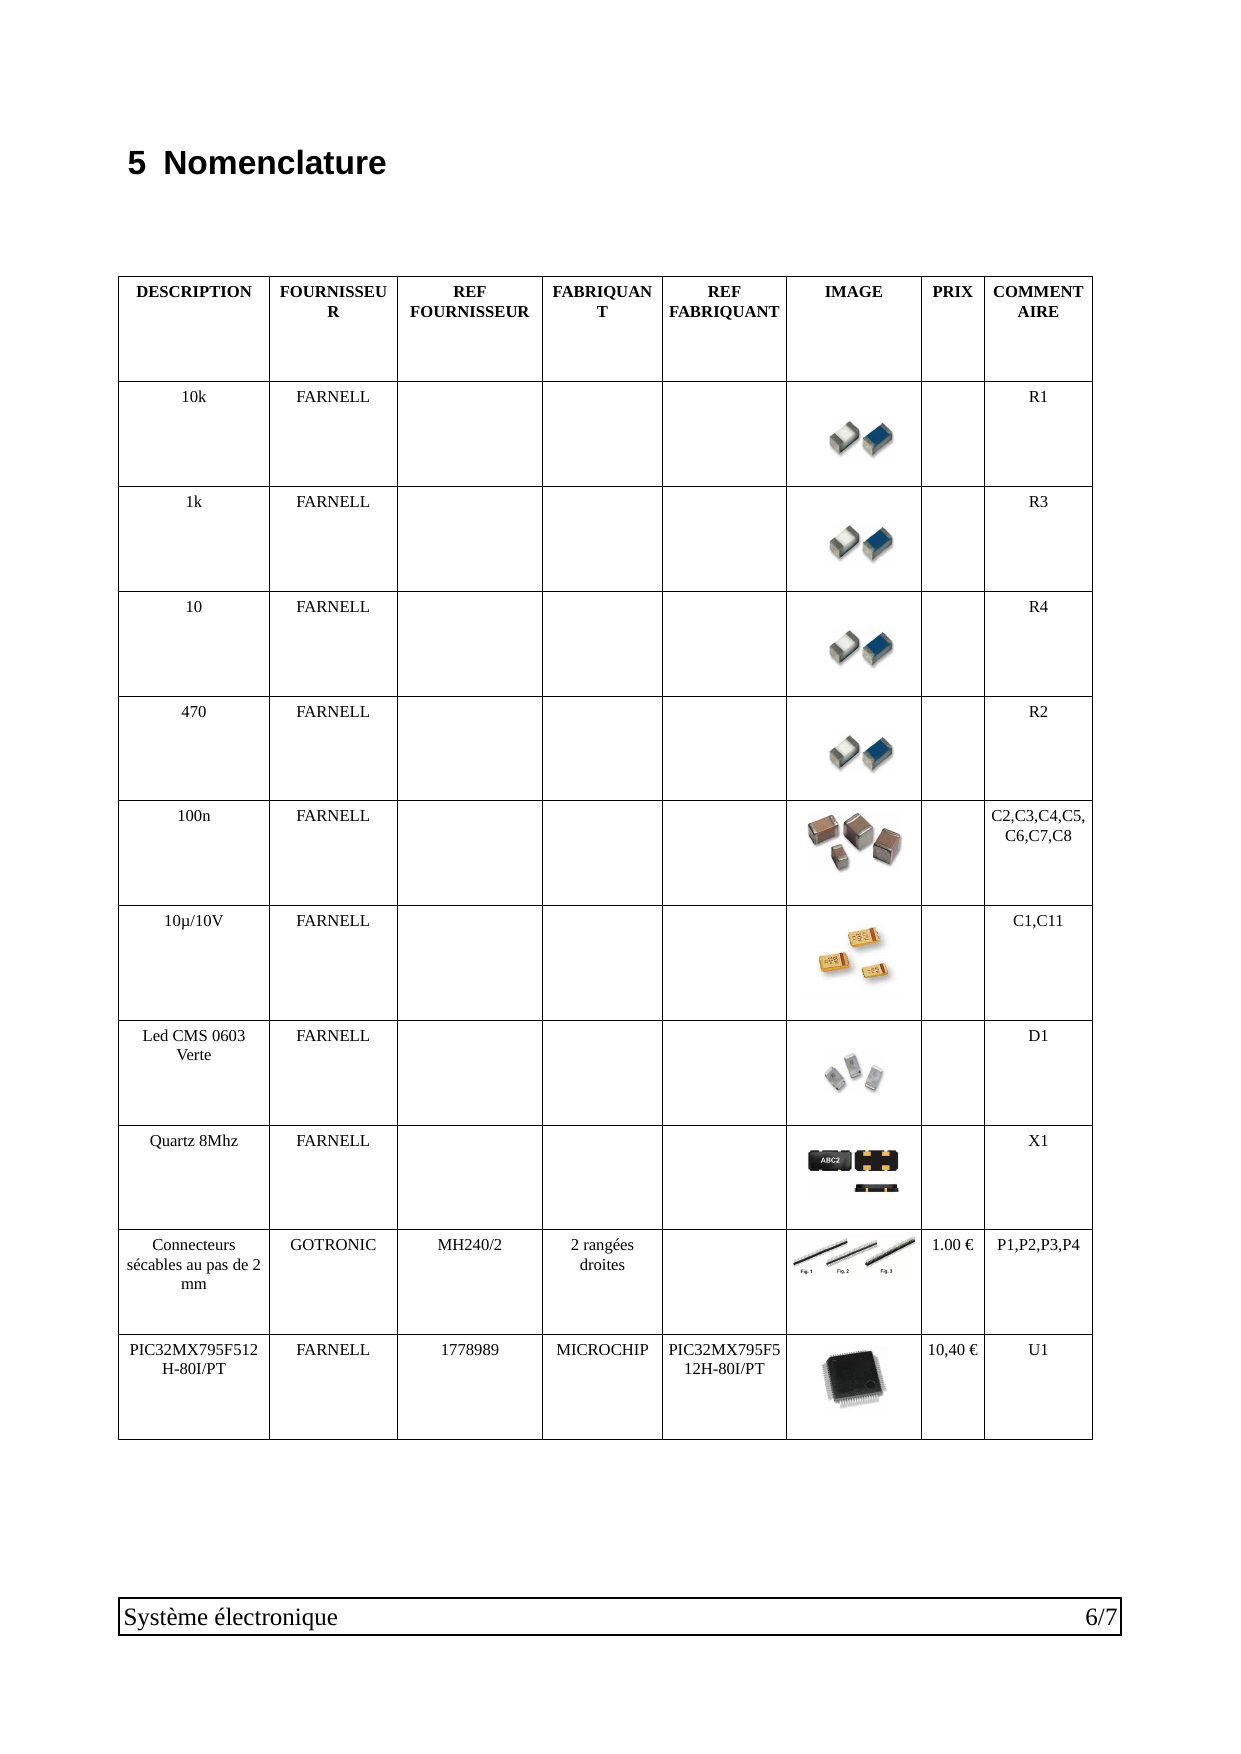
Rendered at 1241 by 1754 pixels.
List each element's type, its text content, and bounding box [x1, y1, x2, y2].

table_header COMMENTAIRE [985, 277, 1092, 381]
table_cell [922, 382, 984, 486]
table_cell Led CMS 0603 Verte [119, 1021, 269, 1124]
table_cell 100n [119, 801, 269, 905]
table_cell [398, 382, 542, 486]
table_cell R3 [985, 487, 1092, 591]
table_cell 470 [119, 697, 269, 800]
table_cell [663, 906, 786, 1020]
table_cell FARNELL [270, 592, 397, 696]
table_cell [543, 592, 662, 696]
table_cell [543, 487, 662, 591]
picture [805, 810, 903, 873]
table_cell [543, 382, 662, 486]
table_cell [398, 1126, 542, 1229]
picture [792, 1235, 916, 1276]
table_cell FARNELL [270, 906, 397, 1020]
table_cell [663, 1230, 786, 1334]
table_cell [787, 487, 921, 563]
table_cell [787, 906, 921, 1020]
table_cell [543, 906, 662, 1020]
table_cell C2,C3,C4,C5,C6,C7,C8 [985, 801, 1092, 905]
table_cell FARNELL [270, 1021, 397, 1124]
table_cell FARNELL [270, 697, 397, 800]
table_cell [663, 592, 786, 696]
table_cell FARNELL [270, 487, 397, 591]
table_cell [922, 592, 984, 696]
table_header FOURNISSEUR [270, 277, 397, 381]
picture [819, 1345, 888, 1412]
table_header IMAGE [787, 277, 921, 381]
table_cell X1 [985, 1126, 1092, 1229]
table_cell [787, 564, 921, 591]
table_header REF FOURNISSEUR [398, 277, 542, 381]
table_cell [398, 697, 542, 800]
table_cell 1778989 [398, 1335, 542, 1439]
table_header DESCRIPTION [119, 277, 269, 381]
table_cell [787, 592, 921, 696]
table_cell [787, 1126, 921, 1229]
table_cell [398, 1021, 542, 1124]
table_cell [398, 487, 542, 591]
picture [827, 731, 895, 774]
table_cell FARNELL [270, 1126, 397, 1229]
table_cell GOTRONIC [270, 1230, 397, 1334]
table_cell 10µ/10V [119, 906, 269, 1020]
table_cell [663, 382, 786, 486]
table_cell PIC32MX795F512H-80I/PT [119, 1335, 269, 1439]
table_cell [922, 487, 984, 591]
table_cell R1 [985, 382, 1092, 486]
table_cell [543, 1126, 662, 1229]
table_cell [663, 1021, 786, 1124]
table_cell [922, 697, 984, 800]
table_cell FARNELL [270, 382, 397, 486]
table_cell P1,P2,P3,P4 [985, 1230, 1092, 1334]
table_cell [922, 1021, 984, 1124]
picture [827, 417, 895, 459]
table_cell Connecteurs sécables au pas de 2 mm [119, 1230, 269, 1334]
table_cell [787, 382, 921, 486]
table_cell R2 [985, 697, 1092, 800]
table_cell [543, 801, 662, 905]
picture [827, 626, 895, 669]
table_cell [922, 1126, 984, 1229]
table_cell 10,40 € [922, 1335, 984, 1439]
table_cell [398, 906, 542, 1020]
picture [827, 522, 895, 564]
subtitle Nomenclature [118, 143, 1122, 182]
table_cell 10 [119, 592, 269, 696]
picture [798, 911, 909, 995]
table_cell [787, 1094, 921, 1124]
table_cell 10k [119, 382, 269, 486]
table_cell [787, 1230, 921, 1334]
table_cell Quartz 8Mhz [119, 1126, 269, 1229]
picture [821, 1049, 886, 1094]
table_cell U1 [985, 1335, 1092, 1439]
table_cell 2 rangées droites [543, 1230, 662, 1334]
table_cell [663, 697, 786, 800]
table_cell [787, 801, 921, 905]
table_cell MH240/2 [398, 1230, 542, 1334]
table_cell FARNELL [270, 1335, 397, 1439]
table_header FABRIQUANT [543, 277, 662, 381]
table_cell R4 [985, 592, 1092, 696]
table_cell [787, 1050, 821, 1093]
table_header PRIX [922, 277, 984, 381]
table_cell [663, 487, 786, 591]
table_cell 1k [119, 487, 269, 591]
table_cell PIC32MX795F512H-80I/PT [663, 1335, 786, 1439]
table_cell [787, 697, 921, 800]
table_cell [922, 801, 984, 905]
table_cell D1 [985, 1021, 1092, 1124]
table_cell [543, 1021, 662, 1124]
picture [806, 1148, 901, 1194]
table_cell [787, 1021, 921, 1049]
table_cell [787, 1335, 921, 1439]
table_cell MICROCHIP [543, 1335, 662, 1439]
table_cell 1,00 € [922, 1230, 984, 1334]
table_header REF FABRIQUANT [663, 277, 786, 381]
table_cell [398, 592, 542, 696]
table_cell [543, 697, 662, 800]
table_cell [922, 906, 984, 1020]
table_cell [663, 801, 786, 905]
table_cell [886, 1050, 921, 1093]
table_cell [398, 801, 542, 905]
table_cell C1,C11 [985, 906, 1092, 1020]
table_cell FARNELL [270, 801, 397, 905]
table_cell [663, 1126, 786, 1229]
